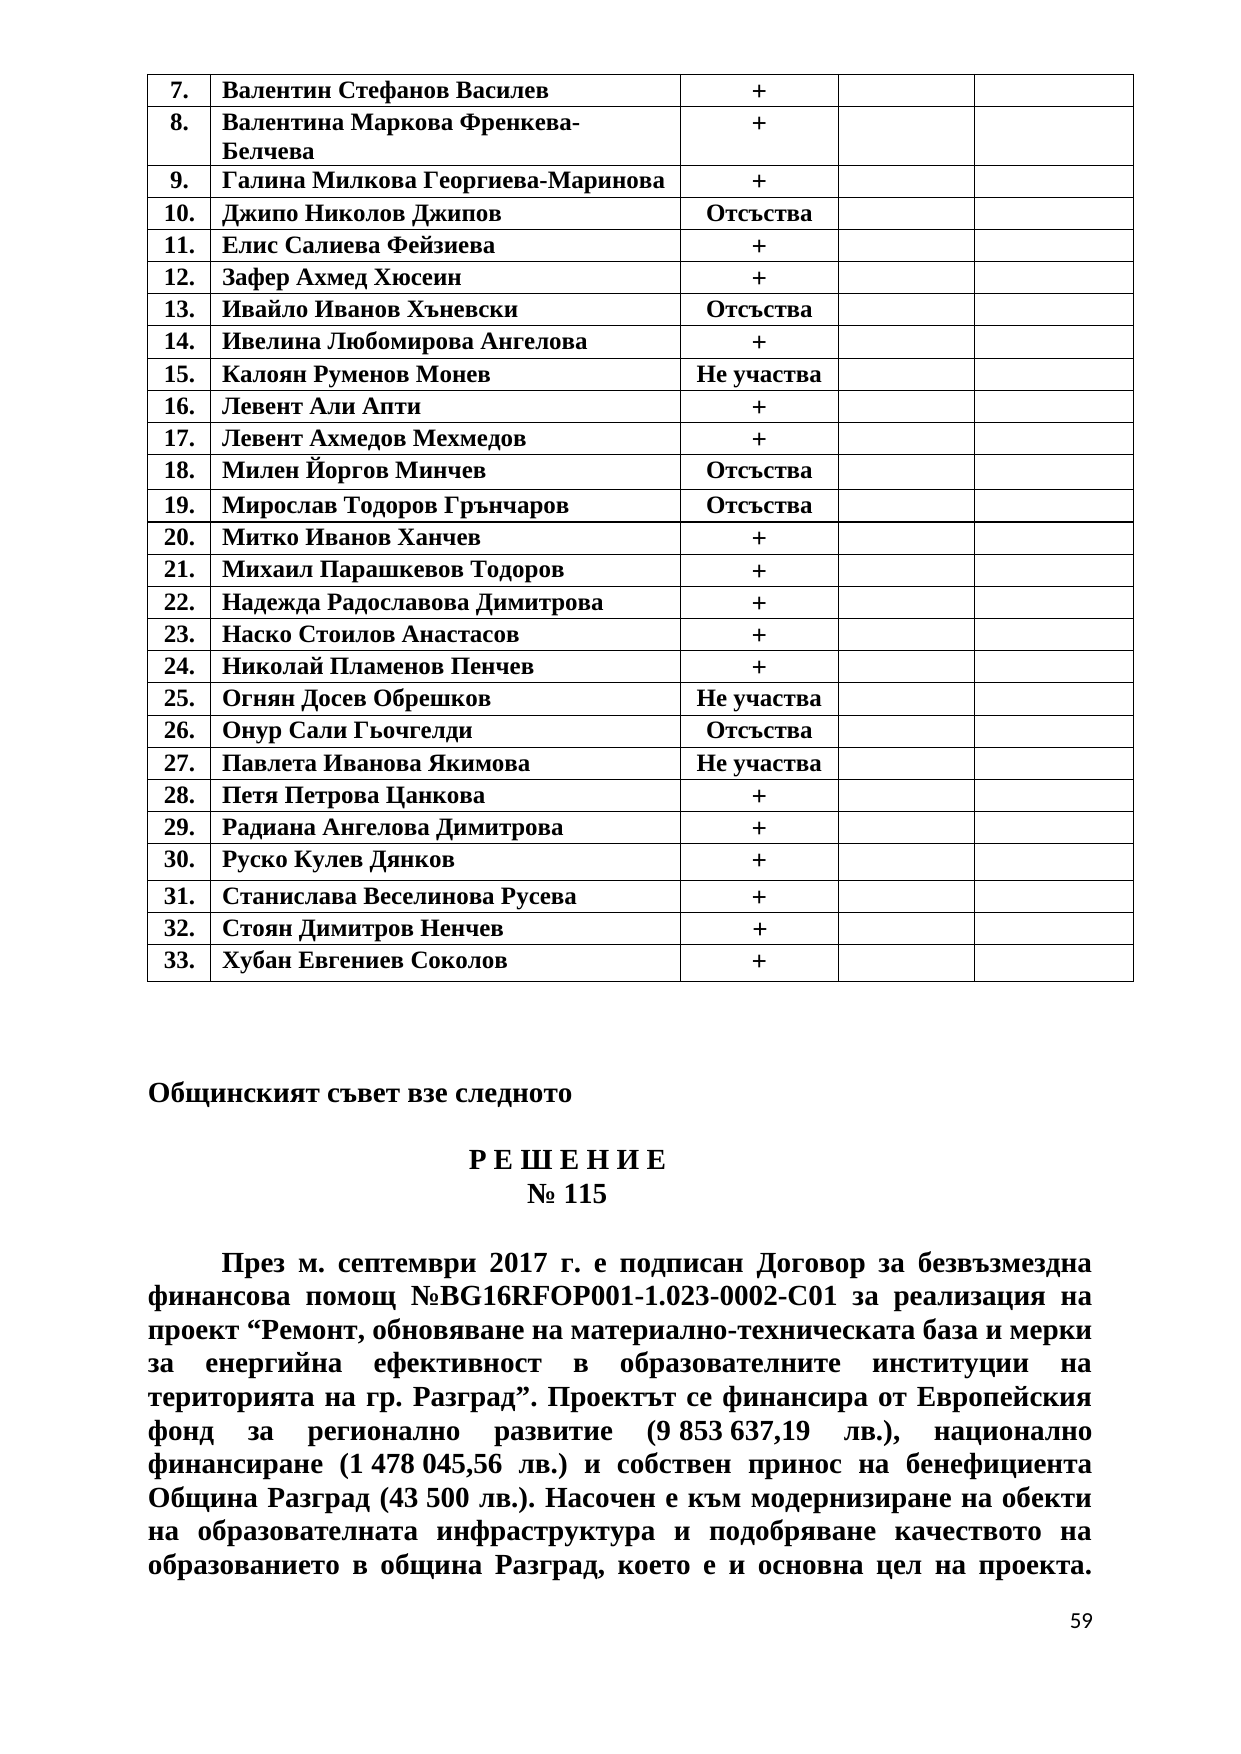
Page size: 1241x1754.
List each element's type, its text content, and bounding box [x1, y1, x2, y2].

table_cell [975, 230, 1133, 261]
table_cell [839, 75, 974, 106]
table_cell [839, 651, 974, 682]
table_cell Онур Сали Гьочгелди [211, 716, 680, 747]
table_cell Митко Иванов Ханчев [211, 523, 680, 553]
table_cell [975, 198, 1133, 229]
table_cell Отсъства [681, 198, 838, 229]
table_cell [839, 683, 974, 714]
table_cell [839, 716, 974, 747]
table_cell + [681, 391, 838, 422]
table_cell [839, 230, 974, 261]
table_cell 16. [148, 391, 210, 422]
table_cell [975, 913, 1133, 944]
table_cell Зафер Ахмед Хюсеин [211, 262, 680, 293]
table_cell [975, 587, 1133, 618]
table_cell + [681, 780, 838, 811]
table_cell [839, 198, 974, 229]
table_cell Левент Али Апти [211, 391, 680, 422]
table_cell Петя Петрова Цанкова [211, 780, 680, 811]
table_cell [975, 881, 1133, 912]
table_cell 20. [148, 523, 210, 553]
table_cell 24. [148, 651, 210, 682]
table_cell [975, 523, 1133, 553]
table_cell Калоян Руменов Монев [211, 359, 680, 390]
table_cell + [681, 555, 838, 586]
text През м. септември 2017 г. е подписан Договор за безвъзмездна финансова помощ №BG16RFOP001-1.023-0002-C01 за реализация на проект “Ремонт, обновяване на материално-техническата база и мерки за енергийна ефективност в образователните институции на територията на гр. Разград”. Проектът се финансира от Европейския фонд за регионално развитие (9 853 637,19 лв.), национално финансиране (1 478 045,56 лв.) и собствен принос на бенефициента Община Разград (43 500 лв.). Насочен е към модернизиране на обекти на образователната инфраструктура и подобряване качеството на образованието в община Разград, което е и основна цел на проекта. [148, 1245, 1093, 1580]
table_cell [975, 391, 1133, 422]
table_cell [839, 812, 974, 843]
table_cell [975, 683, 1133, 714]
table_cell + [681, 945, 838, 981]
table_cell + [681, 326, 838, 358]
table_cell 9. [148, 166, 210, 197]
table_cell [839, 913, 974, 944]
table_cell Не участва [681, 748, 838, 779]
table_cell + [681, 651, 838, 682]
table_cell [839, 881, 974, 912]
table_cell [839, 490, 974, 521]
table_cell [839, 587, 974, 618]
table_cell Галина Милкова Георгиева-Маринова [211, 166, 680, 197]
table_cell [839, 619, 974, 650]
table_cell Милен Йоргов Минчев [211, 455, 680, 489]
table_cell Джипо Николов Джипов [211, 198, 680, 229]
table_cell 30. [148, 844, 210, 880]
table_cell 18. [148, 455, 210, 489]
table_cell 10. [148, 198, 210, 229]
table_cell [839, 945, 974, 981]
table_cell + [681, 881, 838, 912]
table_cell Руско Кулев Дянков [211, 844, 680, 880]
table_cell 19. [148, 490, 210, 521]
table_cell + [681, 230, 838, 261]
subtitle Р Е Ш Е Н И Е [148, 1142, 1093, 1176]
table_cell Станислава Веселинова Русева [211, 881, 680, 912]
table_cell Огнян Досев Обрешков [211, 683, 680, 714]
table_cell [839, 523, 974, 553]
table_cell Хубан Евгениев Соколов [211, 945, 680, 981]
table_cell 31. [148, 881, 210, 912]
table_cell Павлета Иванова Якимова [211, 748, 680, 779]
table_cell [975, 262, 1133, 293]
table_cell [975, 780, 1133, 811]
table_cell Ивайло Иванов Хъневски [211, 294, 680, 325]
table_cell Не участва [681, 359, 838, 390]
table_cell Мирослав Тодоров Грънчаров [211, 490, 680, 521]
table_cell [839, 294, 974, 325]
table_cell 26. [148, 716, 210, 747]
table_cell + [681, 812, 838, 843]
table_cell + [681, 587, 838, 618]
table_cell + [681, 262, 838, 293]
table_cell [975, 166, 1133, 197]
table_cell [975, 423, 1133, 454]
table_cell Радиана Ангелова Димитрова [211, 812, 680, 843]
table_cell Ивелина Любомирова Ангелова [211, 326, 680, 358]
table_cell Отсъства [681, 455, 838, 489]
table_cell [975, 844, 1133, 880]
table_cell 25. [148, 683, 210, 714]
table_cell 33. [148, 945, 210, 981]
table_cell 15. [148, 359, 210, 390]
table_cell [839, 326, 974, 358]
table_cell Отсъства [681, 716, 838, 747]
table_cell 23. [148, 619, 210, 650]
table_cell Наско Стоилов Анастасов [211, 619, 680, 650]
table_cell [975, 748, 1133, 779]
table_cell [839, 391, 974, 422]
table_cell 32. [148, 913, 210, 944]
table_cell 8. [148, 107, 210, 164]
table_cell [839, 455, 974, 489]
table_cell Левент Ахмедов Мехмедов [211, 423, 680, 454]
table_cell 14. [148, 326, 210, 358]
table_cell [839, 555, 974, 586]
table_cell 21. [148, 555, 210, 586]
table_cell Валентина Маркова Френкева-Белчева [211, 107, 680, 164]
table_cell + [681, 75, 838, 106]
table_cell [975, 490, 1133, 521]
table_cell [975, 619, 1133, 650]
table_cell Надежда Радославова Димитрова [211, 587, 680, 618]
table_cell + [681, 619, 838, 650]
table_cell [975, 294, 1133, 325]
table_cell + [681, 423, 838, 454]
table_cell [839, 844, 974, 880]
table_cell + [681, 166, 838, 197]
table_cell + [681, 913, 838, 944]
table_cell 12. [148, 262, 210, 293]
table_cell [975, 945, 1133, 981]
subtitle Общинският съвет взе следното [148, 1075, 1093, 1109]
table_cell [975, 359, 1133, 390]
table_cell + [681, 523, 838, 553]
table_cell [975, 651, 1133, 682]
table_cell [839, 359, 974, 390]
table_cell 29. [148, 812, 210, 843]
table_cell [839, 166, 974, 197]
table_cell [975, 107, 1133, 164]
table_cell 13. [148, 294, 210, 325]
table_cell [839, 780, 974, 811]
table_cell Не участва [681, 683, 838, 714]
table_cell Николай Пламенов Пенчев [211, 651, 680, 682]
subtitle № 115 [148, 1176, 1093, 1209]
table_cell [839, 262, 974, 293]
table_cell Валентин Стефанов Василев [211, 75, 680, 106]
table_cell Отсъства [681, 490, 838, 521]
table_cell [975, 75, 1133, 106]
table_cell [975, 326, 1133, 358]
table_cell Стоян Димитров Ненчев [211, 913, 680, 944]
table_cell [975, 555, 1133, 586]
table_cell [975, 716, 1133, 747]
table_cell [975, 455, 1133, 489]
table_cell [839, 423, 974, 454]
table_cell 28. [148, 780, 210, 811]
table_cell 27. [148, 748, 210, 779]
table_cell + [681, 844, 838, 880]
table_cell [839, 748, 974, 779]
table_cell Елис Салиева Фейзиева [211, 230, 680, 261]
table_cell + [681, 107, 838, 164]
table_cell 7. [148, 75, 210, 106]
table_cell 22. [148, 587, 210, 618]
table_cell [839, 107, 974, 164]
table_cell [975, 812, 1133, 843]
table_cell 11. [148, 230, 210, 261]
table_cell Отсъства [681, 294, 838, 325]
table_cell Михаил Парашкевов Тодоров [211, 555, 680, 586]
table_cell 17. [148, 423, 210, 454]
